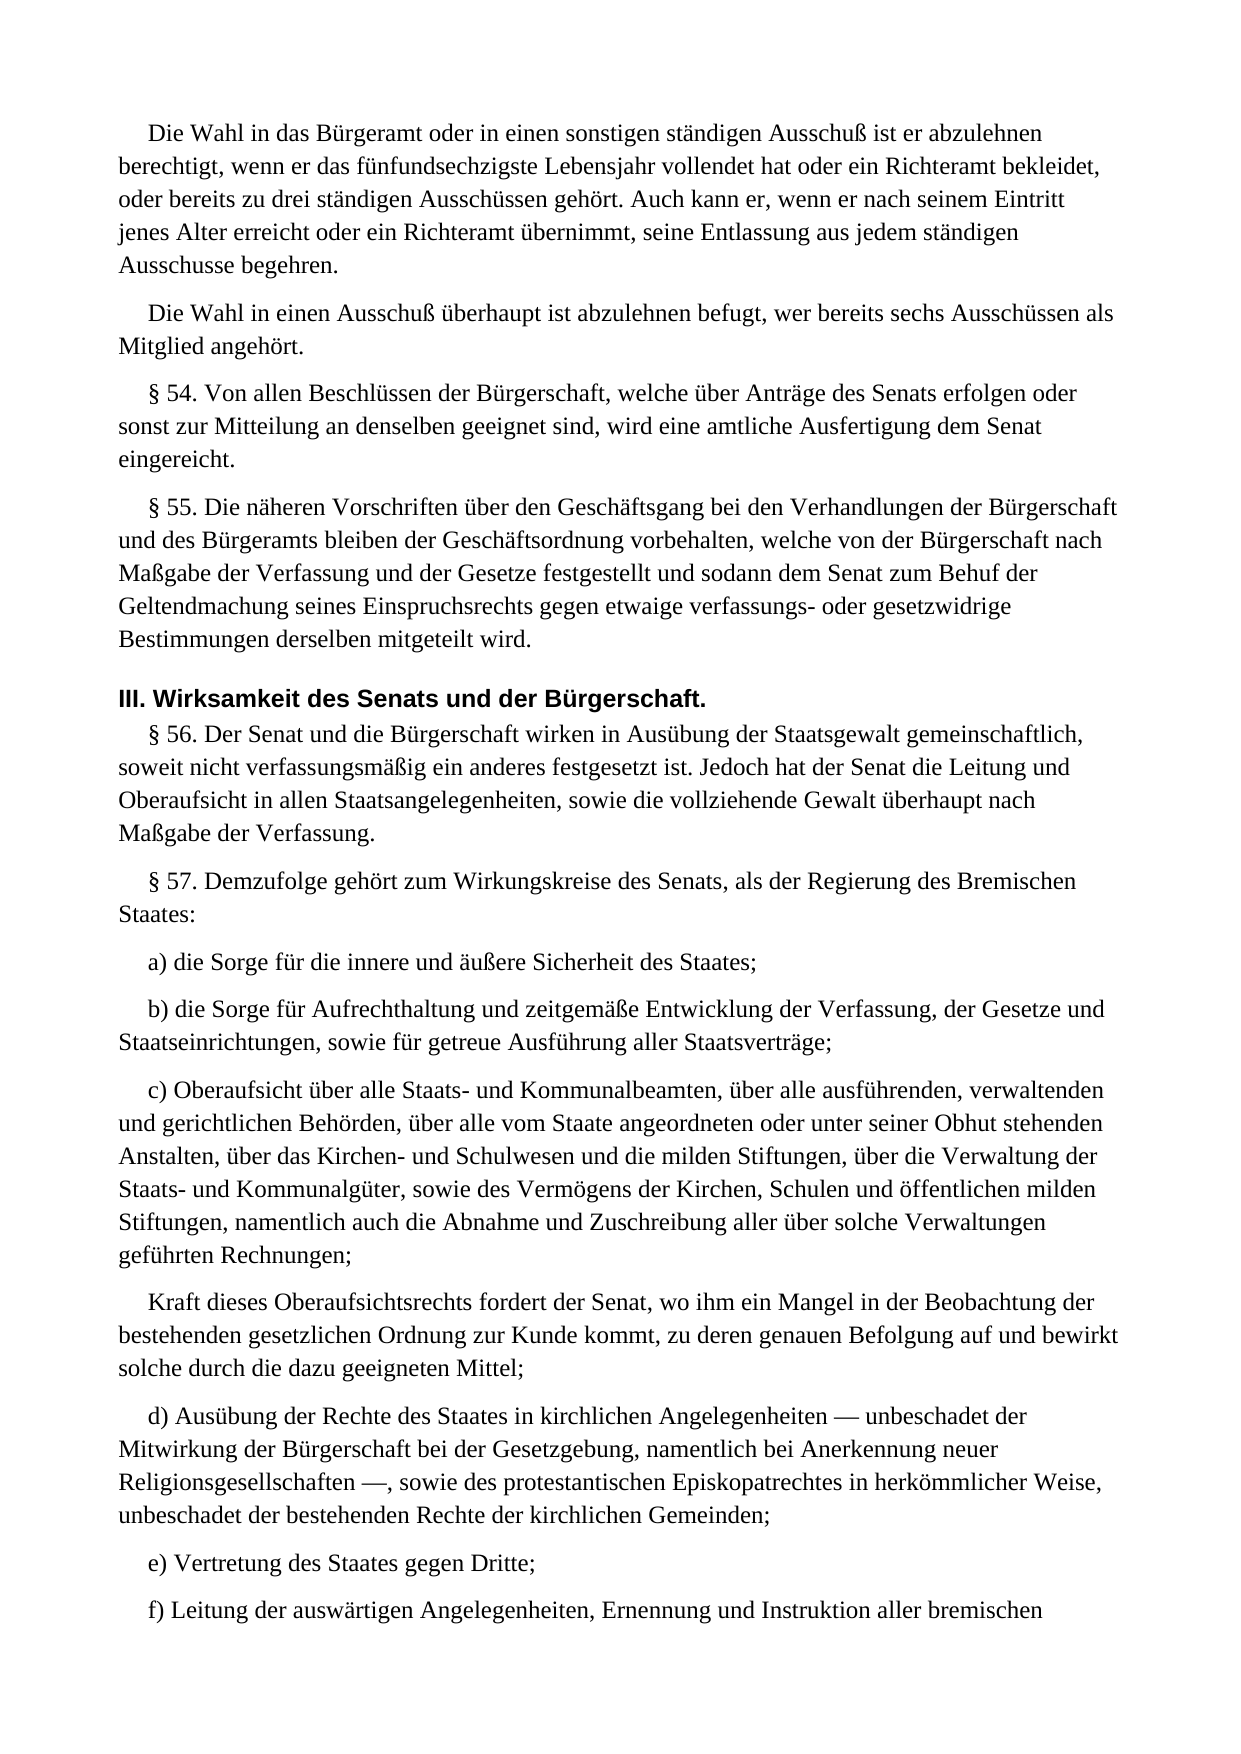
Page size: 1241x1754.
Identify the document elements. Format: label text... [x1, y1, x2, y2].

text Die Wahl in einen Ausschuß überhaupt ist abzulehnen befugt, wer bereits sechs Ausschüssen als Mitglied angehört. [118, 298, 1122, 359]
text § 54. Von allen Beschlüssen der Bürgerschaft, welche über Anträge des Senats erfolgen oder sonst zur Mitteilung an denselben geeignet sind, wird eine amtliche Ausfertigung dem Senat eingereicht. [118, 378, 1122, 473]
text c) Oberaufsicht über alle Staats- und Kommunalbeamten, über alle ausführenden, verwaltenden und gerichtlichen Behörden, über alle vom Staate angeordneten oder unter seiner Obhut stehenden Anstalten, über das Kirchen- und Schulwesen und die milden Stiftungen, über die Verwaltung der Staats- und Kommunalgüter, sowie des Vermögens der Kirchen, Schulen und öffentlichen milden Stiftungen, namentlich auch die Abnahme und Zuschreibung aller über solche Verwaltungen geführten Rechnungen; [118, 1075, 1122, 1269]
text f) Leitung der auswärtigen Angelegenheiten, Ernennung und Instruktion aller bremischen [118, 1595, 1122, 1624]
text b) die Sorge für Aufrechthaltung und zeitgemäße Entwicklung der Verfassung, der Gesetze und Staatseinrichtungen, sowie für getreue Ausführung aller Staatsverträge; [118, 994, 1122, 1056]
text § 56. Der Senat und die Bürgerschaft wirken in Ausübung der Staatsgewalt gemeinschaftlich, soweit nicht verfassungsmäßig ein anderes festgesetzt ist. Jedoch hat der Senat die Leitung und Oberaufsicht in allen Staatsangelegenheiten, sowie die vollziehende Gewalt überhaupt nach Maßgabe der Verfassung. [118, 719, 1122, 847]
text a) die Sorge für die innere und äußere Sicherheit des Staates; [118, 947, 1122, 975]
text § 57. Demzufolge gehört zum Wirkungskreise des Senats, als der Regierung des Bremischen Staates: [118, 866, 1122, 928]
text Kraft dieses Oberaufsichtsrechts fordert der Senat, wo ihm ein Mangel in der Beobachtung der bestehenden gesetzlichen Ordnung zur Kunde kommt, zu deren genauen Befolgung auf und bewirkt solche durch die dazu geeigneten Mittel; [118, 1287, 1122, 1382]
text d) Ausübung der Rechte des Staates in kirchlichen Angelegenheiten — unbeschadet der Mitwirkung der Bürgerschaft bei der Gesetzgebung, namentlich bei Anerkennung neuer Religionsgesellschaften —, sowie des protestantischen Episkopatrechtes in herkömmlicher Weise, unbeschadet der bestehenden Rechte der kirchlichen Gemeinden; [118, 1401, 1122, 1529]
text § 55. Die näheren Vorschriften über den Geschäftsgang bei den Verhandlungen der Bürgerschaft und des Bürgeramts bleiben der Geschäftsordnung vorbehalten, welche von der Bürgerschaft nach Maßgabe der Verfassung und der Gesetze festgestellt und sodann dem Senat zum Behuf der Geltendmachung seines Einspruchsrechts gegen etwaige verfassungs- oder gesetzwidrige Bestimmungen derselben mitgeteilt wird. [118, 492, 1122, 653]
text Die Wahl in das Bürgeramt oder in einen sonstigen ständigen Ausschuß ist er abzulehnen berechtigt, wenn er das fünfundsechzigste Lebensjahr vollendet hat oder ein Richteramt bekleidet, oder bereits zu drei ständigen Ausschüssen gehört. Auch kann er, wenn er nach seinem Eintritt jenes Alter erreicht oder ein Richteramt übernimmt, seine Entlassung aus jedem ständigen Ausschusse begehren. [118, 118, 1122, 279]
subtitle III. Wirksamkeit des Senats und der Bürgerschaft. [118, 684, 1122, 713]
text e) Vertretung des Staates gegen Dritte; [118, 1548, 1122, 1577]
